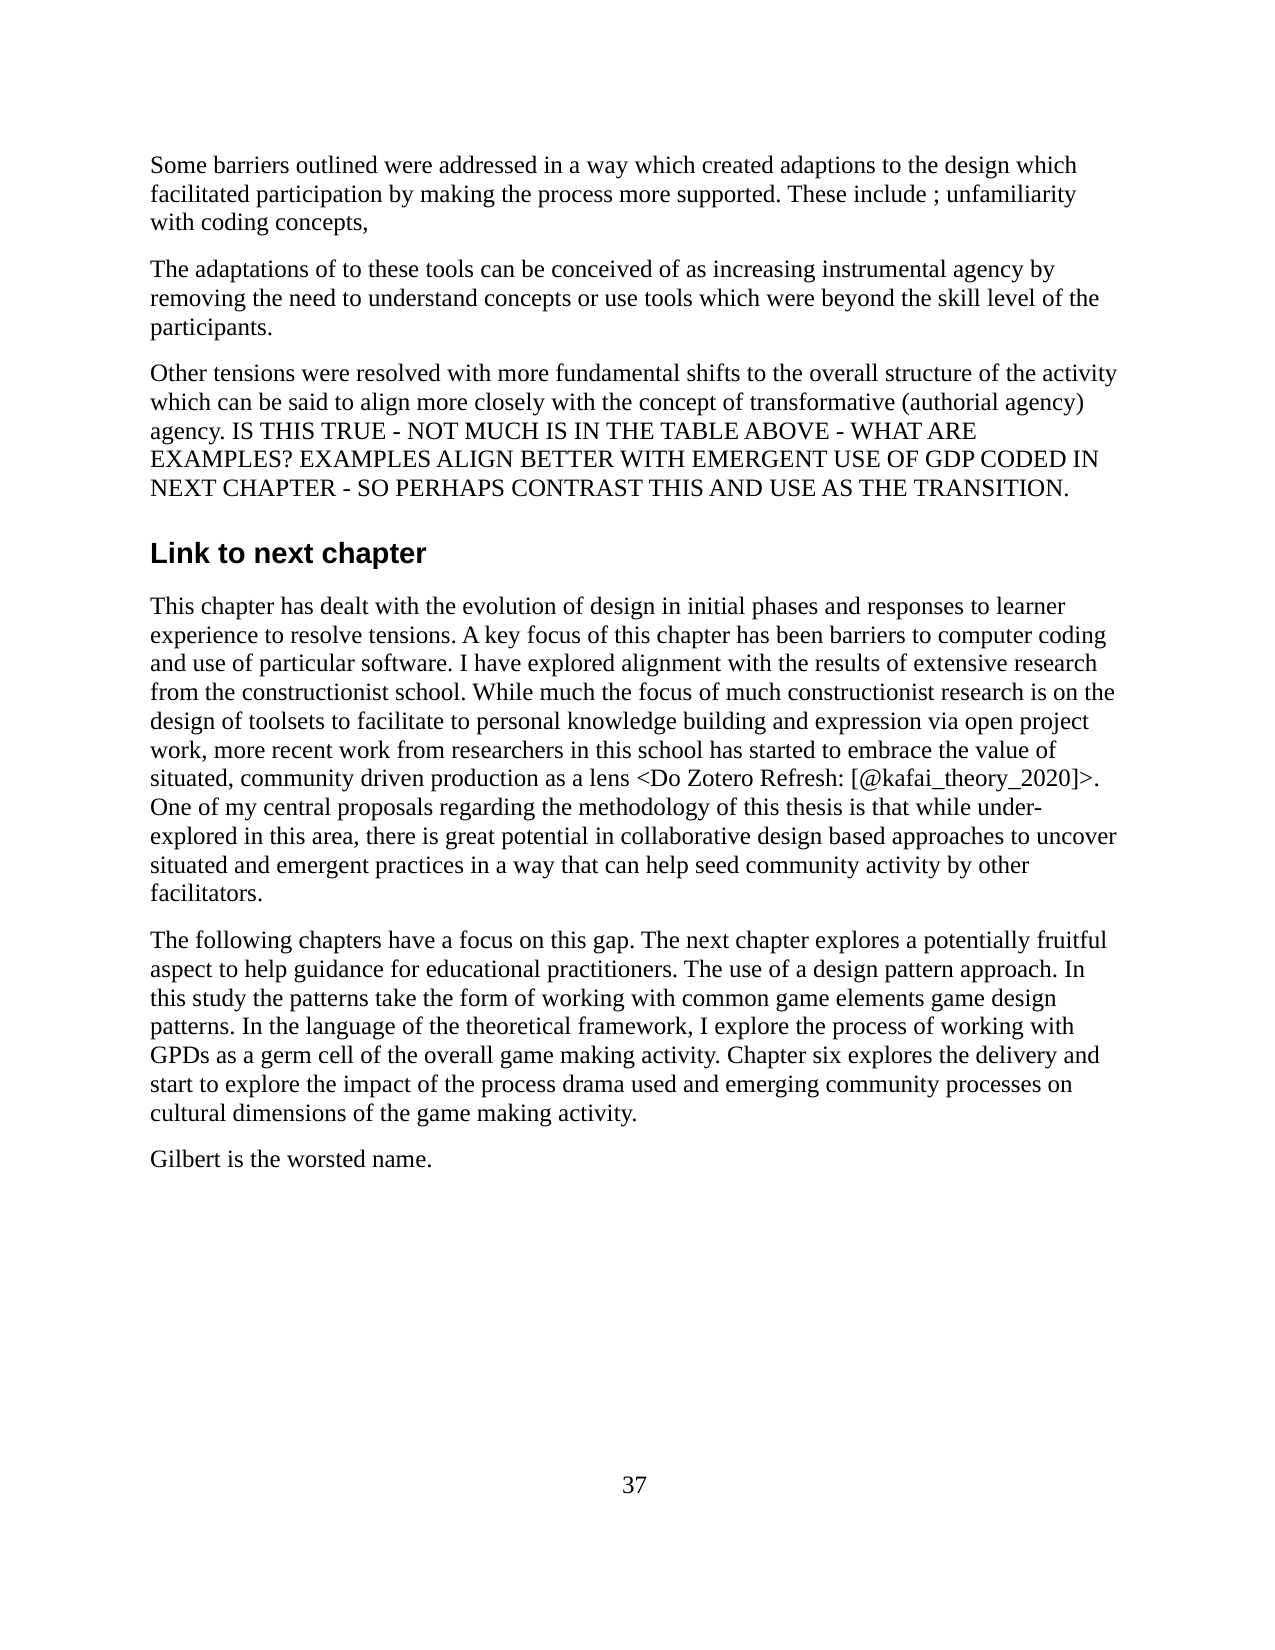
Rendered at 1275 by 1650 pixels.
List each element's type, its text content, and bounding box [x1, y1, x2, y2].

subtitle Link to next chapter [150, 536, 1125, 569]
text Other tensions were resolved with more fundamental shifts to the overall structure of the activity which can be said to align more closely with the concept of transformative (authorial agency) agency. IS THIS TRUE - NOT MUCH IS IN THE TABLE ABOVE - WHAT ARE EXAMPLES? EXAMPLES ALIGN BETTER WITH EMERGENT USE OF GDP CODED IN NEXT CHAPTER - SO PERHAPS CONTRAST THIS AND USE AS THE TRANSITION. [150, 358, 1125, 502]
text Gilbert is the worsted name. [150, 1144, 1125, 1173]
text The adaptations of to these tools can be conceived of as increasing instrumental agency by removing the need to understand concepts or use tools which were beyond the skill level of the participants. [150, 254, 1125, 340]
text Some barriers outlined were addressed in a way which created adaptions to the design which facilitated participation by making the process more supported. These include ; unfamiliarity with coding concepts, [150, 150, 1125, 236]
text The following chapters have a focus on this gap. The next chapter explores a potentially fruitful aspect to help guidance for educational practitioners. The use of a design pattern approach. In this study the patterns take the form of working with common game elements game design patterns. In the language of the theoretical framework, I explore the process of working with GPDs as a germ cell of the overall game making activity. Chapter six explores the delivery and start to explore the impact of the process drama used and emerging community processes on cultural dimensions of the game making activity. [150, 925, 1125, 1126]
text This chapter has dealt with the evolution of design in initial phases and responses to learner experience to resolve tensions. A key focus of this chapter has been barriers to computer coding and use of particular software. I have explored alignment with the results of extensive research from the constructionist school. While much the focus of much constructionist research is on the design of toolsets to facilitate to personal knowledge building and expression via open project work, more recent work from researchers in this school has started to embrace the value of situated, community driven production as a lens <Do Zotero Refresh: [@kafai_theory_2020]>. One of my central proposals regarding the methodology of this thesis is that while under-explored in this area, there is great potential in collaborative design based approaches to uncover situated and emergent practices in a way that can help seed community activity by other facilitators. [150, 591, 1125, 907]
